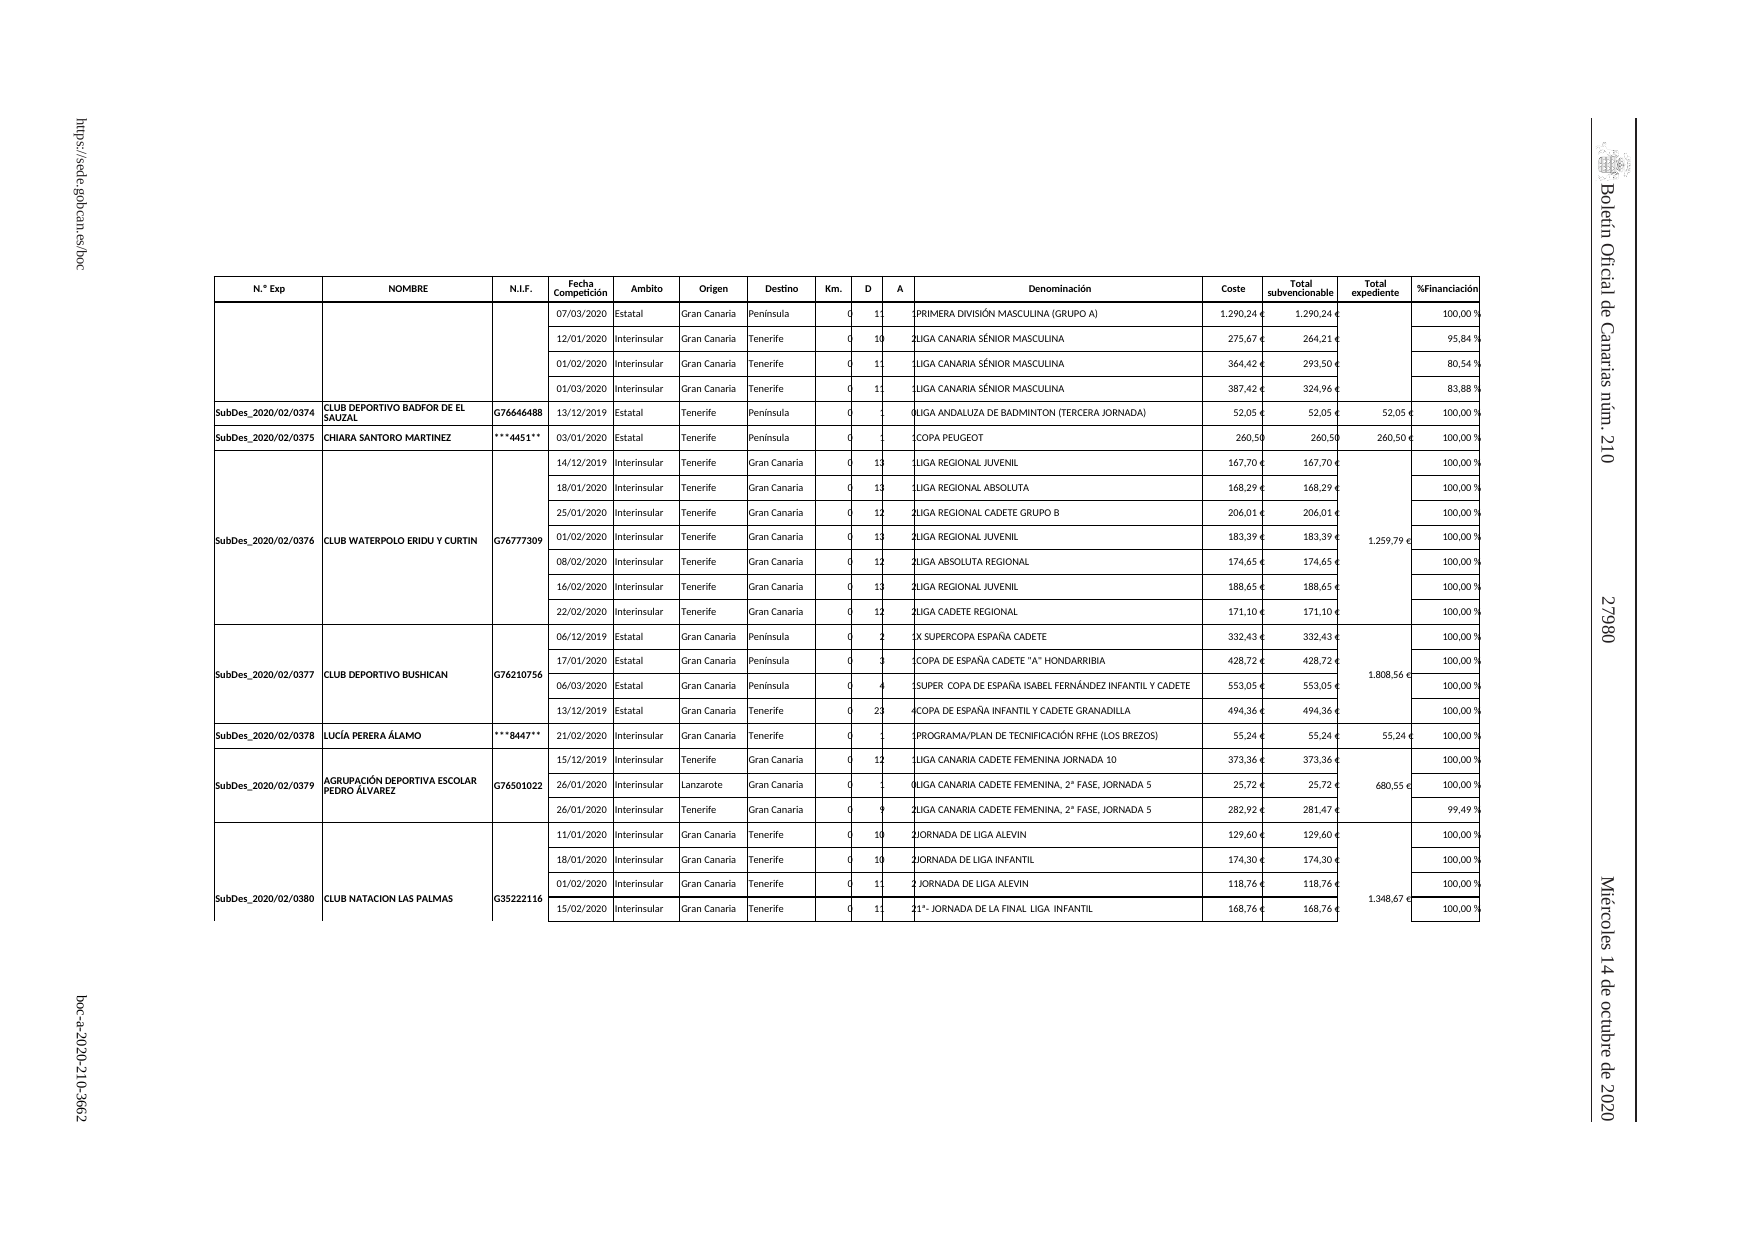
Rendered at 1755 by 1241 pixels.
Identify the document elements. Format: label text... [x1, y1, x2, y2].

table_cell 0 [816, 823, 851, 847]
table_cell 13 [852, 526, 882, 549]
table_cell 13 [852, 451, 882, 475]
table_cell 100,00 % [1412, 600, 1479, 624]
table_cell 100,00 % [1412, 823, 1479, 847]
table_cell 206,01 € [1263, 501, 1337, 524]
table_cell Península [748, 650, 815, 673]
table_cell LIGA CANARIA SÉNIOR MASCULINA [915, 352, 1202, 376]
table_cell 0 [816, 848, 851, 872]
table_cell 100,00 % [1412, 625, 1479, 648]
table_cell 2 [883, 873, 914, 896]
table_cell SubDes_2020/02/0376 [215, 451, 322, 624]
table_cell 1 [883, 303, 914, 326]
table_cell 0 [816, 699, 851, 723]
table_cell SUPER COPA DE ESPAÑA ISABEL FERNÁNDEZ INFANTIL Y CADETE [915, 674, 1202, 698]
table_cell 1 [852, 724, 882, 748]
table_cell Gran Canaria [748, 798, 815, 822]
table_cell 100,00 % [1412, 749, 1479, 772]
table_cell 168,76 € [1263, 898, 1337, 921]
table_cell 553,05 € [1263, 674, 1337, 698]
table_cell 11 [852, 377, 882, 401]
table_cell LIGA CANARIA CADETE FEMENINA, 2ª FASE, JORNADA 5 [915, 798, 1202, 822]
table_cell Tenerife [748, 377, 815, 401]
table_cell 1 [883, 476, 914, 500]
table_cell 100,00 % [1412, 476, 1479, 500]
table_cell 0 [816, 426, 851, 450]
table_header NOMBRE [323, 277, 492, 301]
table_cell 0 [816, 550, 851, 574]
table_cell Interinsular [614, 327, 679, 351]
table_cell 1 [883, 749, 914, 772]
table_cell Gran Canaria [680, 303, 747, 326]
table_cell 129,60 € [1203, 823, 1262, 847]
table_cell AGRUPACIÓN DEPORTIVA ESCOLAR PEDRO ÁLVAREZ [323, 749, 492, 822]
table_cell Gran Canaria [680, 377, 747, 401]
table_cell 387,42 € [1203, 377, 1262, 401]
table_header Km. [816, 277, 851, 301]
table_cell 2 [883, 823, 914, 847]
table_cell 206,01 € [1203, 501, 1262, 524]
table_cell 428,72 € [1263, 650, 1337, 673]
table_cell G76501022 [493, 749, 548, 822]
table_cell 15/02/2020 [549, 898, 613, 921]
table_cell 168,29 € [1203, 476, 1262, 500]
table_cell 11/01/2020 [549, 823, 613, 847]
table_cell 100,00 % [1412, 550, 1479, 574]
table_cell 174,30 € [1263, 848, 1337, 872]
table_cell Tenerife [748, 823, 815, 847]
table_cell 332,43 € [1263, 625, 1337, 648]
table_cell 07/03/2020 [549, 303, 613, 326]
table_cell 118,76 € [1203, 873, 1262, 896]
table_cell Interinsular [614, 451, 679, 475]
table_cell 95,84 % [1412, 327, 1479, 351]
table_cell 1 [883, 724, 914, 748]
table_cell Gran Canaria [680, 724, 747, 748]
table_header Coste [1203, 277, 1262, 301]
table_cell 99,49 % [1412, 798, 1479, 822]
table_header N.I.F. [493, 277, 548, 301]
table_cell 11 [852, 873, 882, 896]
table_cell Interinsular [614, 823, 679, 847]
table_cell LIGA CANARIA CADETE FEMENINA JORNADA 10 [915, 749, 1202, 772]
table_cell Gran Canaria [680, 848, 747, 872]
table_cell CLUB DEPORTIVO BUSHICAN [323, 625, 492, 723]
table_cell 0 [816, 377, 851, 401]
table_cell Interinsular [614, 476, 679, 500]
table_cell 1 [883, 451, 914, 475]
table_cell 0 [816, 303, 851, 326]
table_cell PRIMERA DIVISIÓN MASCULINA (GRUPO A) [915, 303, 1202, 326]
text Boletín Oficial de Canarias núm. 210 [1598, 183, 1618, 464]
table_cell 332,43 € [1203, 625, 1262, 648]
table_cell 260,50 [1263, 426, 1337, 450]
table_cell 13 [852, 476, 882, 500]
table_cell 9 [852, 798, 882, 822]
table_cell 373,36 € [1203, 749, 1262, 772]
table_cell Península [748, 303, 815, 326]
table_cell 2 [883, 327, 914, 351]
table_cell 264,21 € [1263, 327, 1337, 351]
table_header Fecha Competición [549, 277, 613, 301]
table_cell 293,50 € [1263, 352, 1337, 376]
table_cell 55,24 € [1203, 724, 1262, 748]
table_cell 680,55 € [1338, 749, 1411, 822]
table_cell 1 [883, 426, 914, 450]
table_cell Interinsular [614, 898, 679, 921]
table_cell 0 [816, 625, 851, 648]
table_cell 12 [852, 749, 882, 772]
table_cell LIGA ABSOLUTA REGIONAL [915, 550, 1202, 574]
table_cell 25,72 € [1203, 774, 1262, 797]
table_cell 282,92 € [1203, 798, 1262, 822]
table_cell 13/12/2019 [549, 402, 613, 425]
table_cell LIGA REGIONAL JUVENIL [915, 526, 1202, 549]
table_cell 55,24 € [1338, 724, 1411, 748]
table_cell 174,65 € [1203, 550, 1262, 574]
table_cell 25,72 € [1263, 774, 1337, 797]
table_cell 100,00 % [1412, 526, 1479, 549]
table_cell LIGA REGIONAL JUVENIL [915, 451, 1202, 475]
text https://sede.gobcan.es/boc [73, 118, 90, 273]
table_cell 168,76 € [1203, 898, 1262, 921]
table_cell 0 [816, 798, 851, 822]
table_cell Gran Canaria [748, 476, 815, 500]
table_cell 188,65 € [1263, 575, 1337, 599]
table_cell 80,54 % [1412, 352, 1479, 376]
table_cell 0 [816, 749, 851, 772]
table_cell 2 [883, 600, 914, 624]
table_cell Gran Canaria [748, 575, 815, 599]
table_cell 260,50 [1203, 426, 1262, 450]
table_cell Gran Canaria [680, 898, 747, 921]
table_cell CLUB DEPORTIVO BADFOR DE EL SAUZAL [323, 402, 492, 425]
table_cell 12 [852, 550, 882, 574]
table_cell Tenerife [680, 575, 747, 599]
table_cell Tenerife [680, 501, 747, 524]
table_cell 2 [883, 501, 914, 524]
text 27980 [1598, 597, 1618, 646]
table_cell COPA PEUGEOT [915, 426, 1202, 450]
table_cell 494,36 € [1203, 699, 1262, 723]
table_cell SubDes_2020/02/0377 [215, 625, 322, 723]
table_cell Lanzarote [680, 774, 747, 797]
table_cell 4 [852, 674, 882, 698]
table_cell 1 [883, 625, 914, 648]
table_cell 174,65 € [1263, 550, 1337, 574]
table_cell 553,05 € [1203, 674, 1262, 698]
table_cell 12 [852, 600, 882, 624]
table_cell 0 [816, 650, 851, 673]
table_cell 373,36 € [1263, 749, 1337, 772]
table_cell 18/01/2020 [549, 476, 613, 500]
table_cell Interinsular [614, 575, 679, 599]
table_header Ambito [614, 277, 679, 301]
table_cell 14/12/2019 [549, 451, 613, 475]
table_cell Interinsular [614, 749, 679, 772]
table_cell Tenerife [680, 526, 747, 549]
table_cell Interinsular [614, 352, 679, 376]
table_cell 52,05 € [1338, 402, 1411, 425]
table_header A [883, 277, 914, 301]
table_cell Gran Canaria [680, 327, 747, 351]
table_cell 100,00 % [1412, 724, 1479, 748]
table_cell SubDes_2020/02/0375 [215, 426, 322, 450]
table_cell Gran Canaria [680, 650, 747, 673]
table_cell Gran Canaria [680, 625, 747, 648]
table_cell 10 [852, 848, 882, 872]
table_cell Gran Canaria [748, 526, 815, 549]
table_cell Tenerife [680, 451, 747, 475]
table_cell Estatal [614, 402, 679, 425]
table_cell LIGA REGIONAL CADETE GRUPO B [915, 501, 1202, 524]
table_cell 16/02/2020 [549, 575, 613, 599]
table_cell Interinsular [614, 550, 679, 574]
table_cell Península [748, 402, 815, 425]
table_cell Interinsular [614, 798, 679, 822]
table_cell 2 [883, 898, 914, 921]
table_cell Estatal [614, 625, 679, 648]
table_cell COPA DE ESPAÑA INFANTIL Y CADETE GRANADILLA [915, 699, 1202, 723]
table_cell 10 [852, 327, 882, 351]
table_cell 01/02/2020 [549, 352, 613, 376]
table_cell JORNADA DE LIGA ALEVIN [915, 823, 1202, 847]
table_cell 100,00 % [1412, 873, 1479, 896]
table_cell 13 [852, 575, 882, 599]
table_cell 428,72 € [1203, 650, 1262, 673]
table_cell 100,00 % [1412, 650, 1479, 673]
table_cell Península [748, 674, 815, 698]
table_cell 1.290,24 € [1263, 303, 1337, 326]
table_cell 10 [852, 823, 882, 847]
table_cell 06/12/2019 [549, 625, 613, 648]
table_cell Gran Canaria [748, 749, 815, 772]
table_cell SubDes_2020/02/0379 [215, 749, 322, 822]
table_cell Tenerife [680, 476, 747, 500]
table_cell 08/02/2020 [549, 550, 613, 574]
table_header Total expediente [1338, 277, 1411, 301]
table_cell 324,96 € [1263, 377, 1337, 401]
table_cell 118,76 € [1263, 873, 1337, 896]
table_cell 1.259,79 € [1338, 451, 1411, 624]
table_cell 0 [816, 898, 851, 921]
table_cell 0 [816, 352, 851, 376]
table_cell 11 [852, 898, 882, 921]
table_header N.º Exp [215, 277, 322, 301]
table_cell LIGA ANDALUZA DE BADMINTON (TERCERA JORNADA) [915, 402, 1202, 425]
table_cell Gran Canaria [748, 600, 815, 624]
table_cell [215, 303, 322, 401]
table_cell 100,00 % [1412, 303, 1479, 326]
table_cell Tenerife [748, 898, 815, 921]
table_cell LIGA CANARIA CADETE FEMENINA, 2ª FASE, JORNADA 5 [915, 774, 1202, 797]
table_cell 17/01/2020 [549, 650, 613, 673]
table_cell 0 [816, 451, 851, 475]
table_cell 22/02/2020 [549, 600, 613, 624]
table_cell 1.290,24 € [1203, 303, 1262, 326]
table_cell Interinsular [614, 873, 679, 896]
table_cell 100,00 % [1412, 674, 1479, 698]
table_cell Estatal [614, 426, 679, 450]
table_cell 13/12/2019 [549, 699, 613, 723]
table_cell COPA DE ESPAÑA CADETE "A" HONDARRIBIA [915, 650, 1202, 673]
table_cell Tenerife [680, 550, 747, 574]
table_cell Tenerife [680, 798, 747, 822]
table_cell Gran Canaria [748, 774, 815, 797]
table_cell Gran Canaria [748, 501, 815, 524]
table_cell 100,00 % [1412, 501, 1479, 524]
table_cell G76210756 [493, 625, 548, 723]
table_cell [323, 303, 492, 401]
table_cell LIGA CANARIA SÉNIOR MASCULINA [915, 377, 1202, 401]
table_cell 0 [883, 402, 914, 425]
table_cell CLUB WATERPOLO ERIDU Y CURTIN [323, 451, 492, 624]
table_cell [1338, 303, 1411, 401]
table_cell 100,00 % [1412, 898, 1479, 921]
table_cell Tenerife [748, 873, 815, 896]
table_header Origen [680, 277, 747, 301]
table_cell 364,42 € [1203, 352, 1262, 376]
table_cell Interinsular [614, 526, 679, 549]
table_cell 3 [852, 650, 882, 673]
table_cell 2 [883, 550, 914, 574]
table_cell 0 [816, 873, 851, 896]
table_cell 18/01/2020 [549, 848, 613, 872]
table_cell 0 [816, 674, 851, 698]
table_cell 1.808,56 € [1338, 625, 1411, 723]
table_cell 0 [816, 575, 851, 599]
table_header Total subvencionable [1263, 277, 1337, 301]
table_cell 15/12/2019 [549, 749, 613, 772]
table_cell LIGA REGIONAL JUVENIL [915, 575, 1202, 599]
table_cell Gran Canaria [680, 674, 747, 698]
table_cell 100,00 % [1412, 848, 1479, 872]
table_cell SubDes_2020/02/0374 [215, 402, 322, 425]
table_cell Tenerife [748, 699, 815, 723]
table_cell 26/01/2020 [549, 798, 613, 822]
table_cell 01/03/2020 [549, 377, 613, 401]
table_cell Tenerife [680, 426, 747, 450]
table_cell 0 [816, 774, 851, 797]
table_cell Estatal [614, 699, 679, 723]
table_cell Tenerife [680, 402, 747, 425]
table_cell 100,00 % [1412, 774, 1479, 797]
table_cell 0 [816, 501, 851, 524]
table_cell 260,50 € [1338, 426, 1411, 450]
table_cell Península [748, 426, 815, 450]
table_cell Gran Canaria [680, 823, 747, 847]
table_cell 1 [883, 674, 914, 698]
table_cell Interinsular [614, 501, 679, 524]
table_header Destino [748, 277, 815, 301]
table_cell SubDes_2020/02/0380 [215, 823, 322, 921]
table_cell 167,70 € [1203, 451, 1262, 475]
table_cell Interinsular [614, 774, 679, 797]
table_cell 0 [816, 724, 851, 748]
table_cell 26/01/2020 [549, 774, 613, 797]
table_cell Gran Canaria [748, 550, 815, 574]
table_cell 0 [816, 526, 851, 549]
table_cell 171,10 € [1203, 600, 1262, 624]
table_cell 2 [852, 625, 882, 648]
table_header %Financiación [1412, 277, 1479, 301]
table_cell 494,36 € [1263, 699, 1337, 723]
table_cell 01/02/2020 [549, 526, 613, 549]
table_cell CHIARA SANTORO MARTINEZ [323, 426, 492, 450]
table_cell 281,47 € [1263, 798, 1337, 822]
table_cell 12 [852, 501, 882, 524]
table_cell G35222116 [493, 823, 548, 921]
table_cell 25/01/2020 [549, 501, 613, 524]
table_cell 100,00 % [1412, 575, 1479, 599]
text boc-a-2020-210-3662 [74, 995, 91, 1124]
table_cell 1.348,67 € [1338, 823, 1411, 921]
table_cell Tenerife [748, 724, 815, 748]
table_cell 188,65 € [1203, 575, 1262, 599]
table_cell 183,39 € [1263, 526, 1337, 549]
table_header D [852, 277, 882, 301]
table_cell Interinsular [614, 848, 679, 872]
table_cell ***4451** [493, 426, 548, 450]
table_cell 0 [816, 327, 851, 351]
table_cell LIGA CANARIA SÉNIOR MASCULINA [915, 327, 1202, 351]
table_cell CLUB NATACION LAS PALMAS [323, 823, 492, 921]
table_cell Tenerife [748, 327, 815, 351]
table_cell PROGRAMA/PLAN DE TECNIFICACIÓN RFHE (LOS BREZOS) [915, 724, 1202, 748]
table_cell Interinsular [614, 377, 679, 401]
table_cell Tenerife [748, 352, 815, 376]
table_cell 0 [883, 774, 914, 797]
table_cell Interinsular [614, 724, 679, 748]
table_cell 275,67 € [1203, 327, 1262, 351]
table_cell [493, 303, 548, 401]
table_cell 2 [883, 848, 914, 872]
table_cell 2 [883, 526, 914, 549]
table_cell 100,00 % [1412, 451, 1479, 475]
table_cell 2 [883, 798, 914, 822]
table_cell 23 [852, 699, 882, 723]
table_cell Tenerife [748, 848, 815, 872]
table_cell 52,05 € [1263, 402, 1337, 425]
table_cell SubDes_2020/02/0378 [215, 724, 322, 748]
table_cell 1ª‐ JORNADA DE LA FINAL LIGA INFANTIL [915, 898, 1202, 921]
table_cell G76777309 [493, 451, 548, 624]
table_cell 1 [883, 352, 914, 376]
table_cell JORNADA DE LIGA INFANTIL [915, 848, 1202, 872]
table_cell 167,70 € [1263, 451, 1337, 475]
table_cell 183,39 € [1203, 526, 1262, 549]
table_cell 1 [852, 402, 882, 425]
table_cell 1 [852, 426, 882, 450]
table_header Denominación [915, 277, 1202, 301]
table_cell 4 [883, 699, 914, 723]
table_cell 100,00 % [1412, 699, 1479, 723]
table_cell LUCÍA PERERA ÁLAMO [323, 724, 492, 748]
table_cell 171,10 € [1263, 600, 1337, 624]
table_cell 100,00 % [1412, 402, 1479, 425]
table_cell Tenerife [680, 600, 747, 624]
table_cell 83,88 % [1412, 377, 1479, 401]
table_cell Gran Canaria [680, 352, 747, 376]
table_cell Estatal [614, 650, 679, 673]
table_cell Estatal [614, 674, 679, 698]
table_cell 55,24 € [1263, 724, 1337, 748]
table_cell 0 [816, 600, 851, 624]
table_cell 06/03/2020 [549, 674, 613, 698]
table_cell Península [748, 625, 815, 648]
table_cell Gran Canaria [680, 873, 747, 896]
table_cell G76646488 [493, 402, 548, 425]
table_cell 1 [883, 650, 914, 673]
table_cell 129,60 € [1263, 823, 1337, 847]
table_cell X SUPERCOPA ESPAÑA CADETE [915, 625, 1202, 648]
table_cell Interinsular [614, 600, 679, 624]
table_cell 0 [816, 476, 851, 500]
table_cell 12/01/2020 [549, 327, 613, 351]
table_cell Tenerife [680, 749, 747, 772]
table_cell Estatal [614, 303, 679, 326]
table_cell 52,05 € [1203, 402, 1262, 425]
table_cell Gran Canaria [680, 699, 747, 723]
table_cell 100,00 % [1412, 426, 1479, 450]
table_cell LIGA CADETE REGIONAL [915, 600, 1202, 624]
table_cell 03/01/2020 [549, 426, 613, 450]
table_cell 168,29 € [1263, 476, 1337, 500]
table_cell 21/02/2020 [549, 724, 613, 748]
table_cell 1 [852, 774, 882, 797]
table_cell 1 [883, 377, 914, 401]
table_cell 01/02/2020 [549, 873, 613, 896]
table_cell 2 [883, 575, 914, 599]
table_cell 0 [816, 402, 851, 425]
table_cell 174,30 € [1203, 848, 1262, 872]
text Miércoles 14 de octubre de 2020 [1598, 876, 1618, 1124]
table_cell JORNADA DE LIGA ALEVIN [915, 873, 1202, 896]
table_cell ***8447** [493, 724, 548, 748]
table_cell 11 [852, 303, 882, 326]
table_cell LIGA REGIONAL ABSOLUTA [915, 476, 1202, 500]
table_cell 11 [852, 352, 882, 376]
table_cell Gran Canaria [748, 451, 815, 475]
